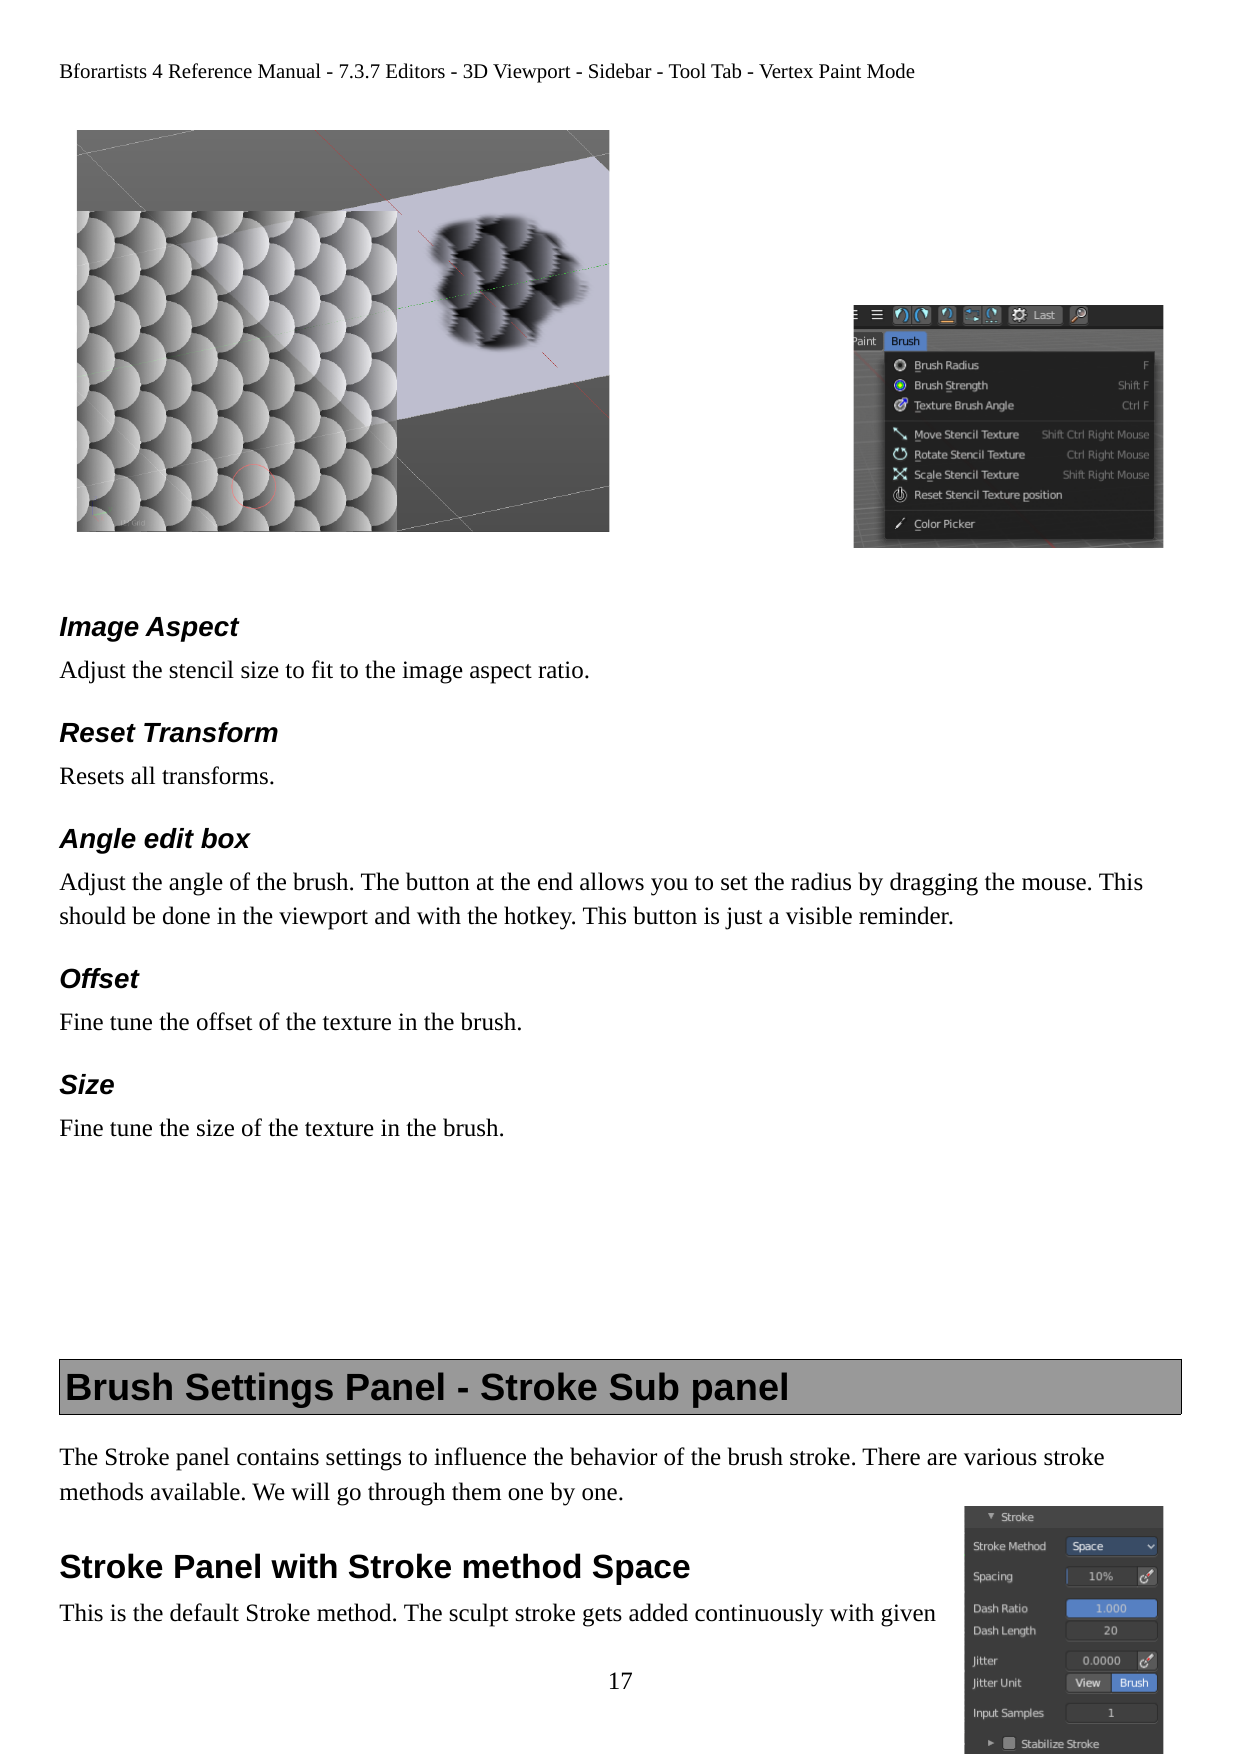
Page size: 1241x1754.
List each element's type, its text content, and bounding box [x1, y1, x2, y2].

picture [76, 130, 610, 532]
subtitle Reset Transform [59, 716, 1181, 748]
text Fine tune the size of the texture in the brush. [59, 1113, 1181, 1142]
subtitle Stroke Panel with Stroke method Space [59, 1547, 964, 1586]
subtitle Image Aspect [59, 611, 1181, 642]
text Adjust the angle of the brush. The button at the end allows you to set the radius by dragging the mouse. This should be done in the viewport and with the hotkey. This button is just a visible reminder. [59, 867, 1181, 930]
text The Stroke panel contains settings to influence the behavior of the brush stroke. There are various stroke methods available. We will go through them one by one. [59, 1442, 1181, 1506]
picture [964, 1506, 1164, 1754]
text Adjust the stencil size to fit to the image aspect ratio. [59, 655, 1181, 684]
table_header Brush Settings Panel - Stroke Sub panel [60, 1360, 1181, 1414]
subtitle Size [59, 1069, 1181, 1101]
text This is the default Stroke method. The sculpt stroke gets added continuously with given [59, 1598, 964, 1627]
picture [853, 305, 1164, 548]
subtitle Angle edit box [59, 822, 1181, 854]
subtitle Offset [59, 963, 1181, 995]
text Resets all transforms. [59, 761, 1181, 789]
text Fine tune the offset of the texture in the brush. [59, 1007, 1181, 1036]
